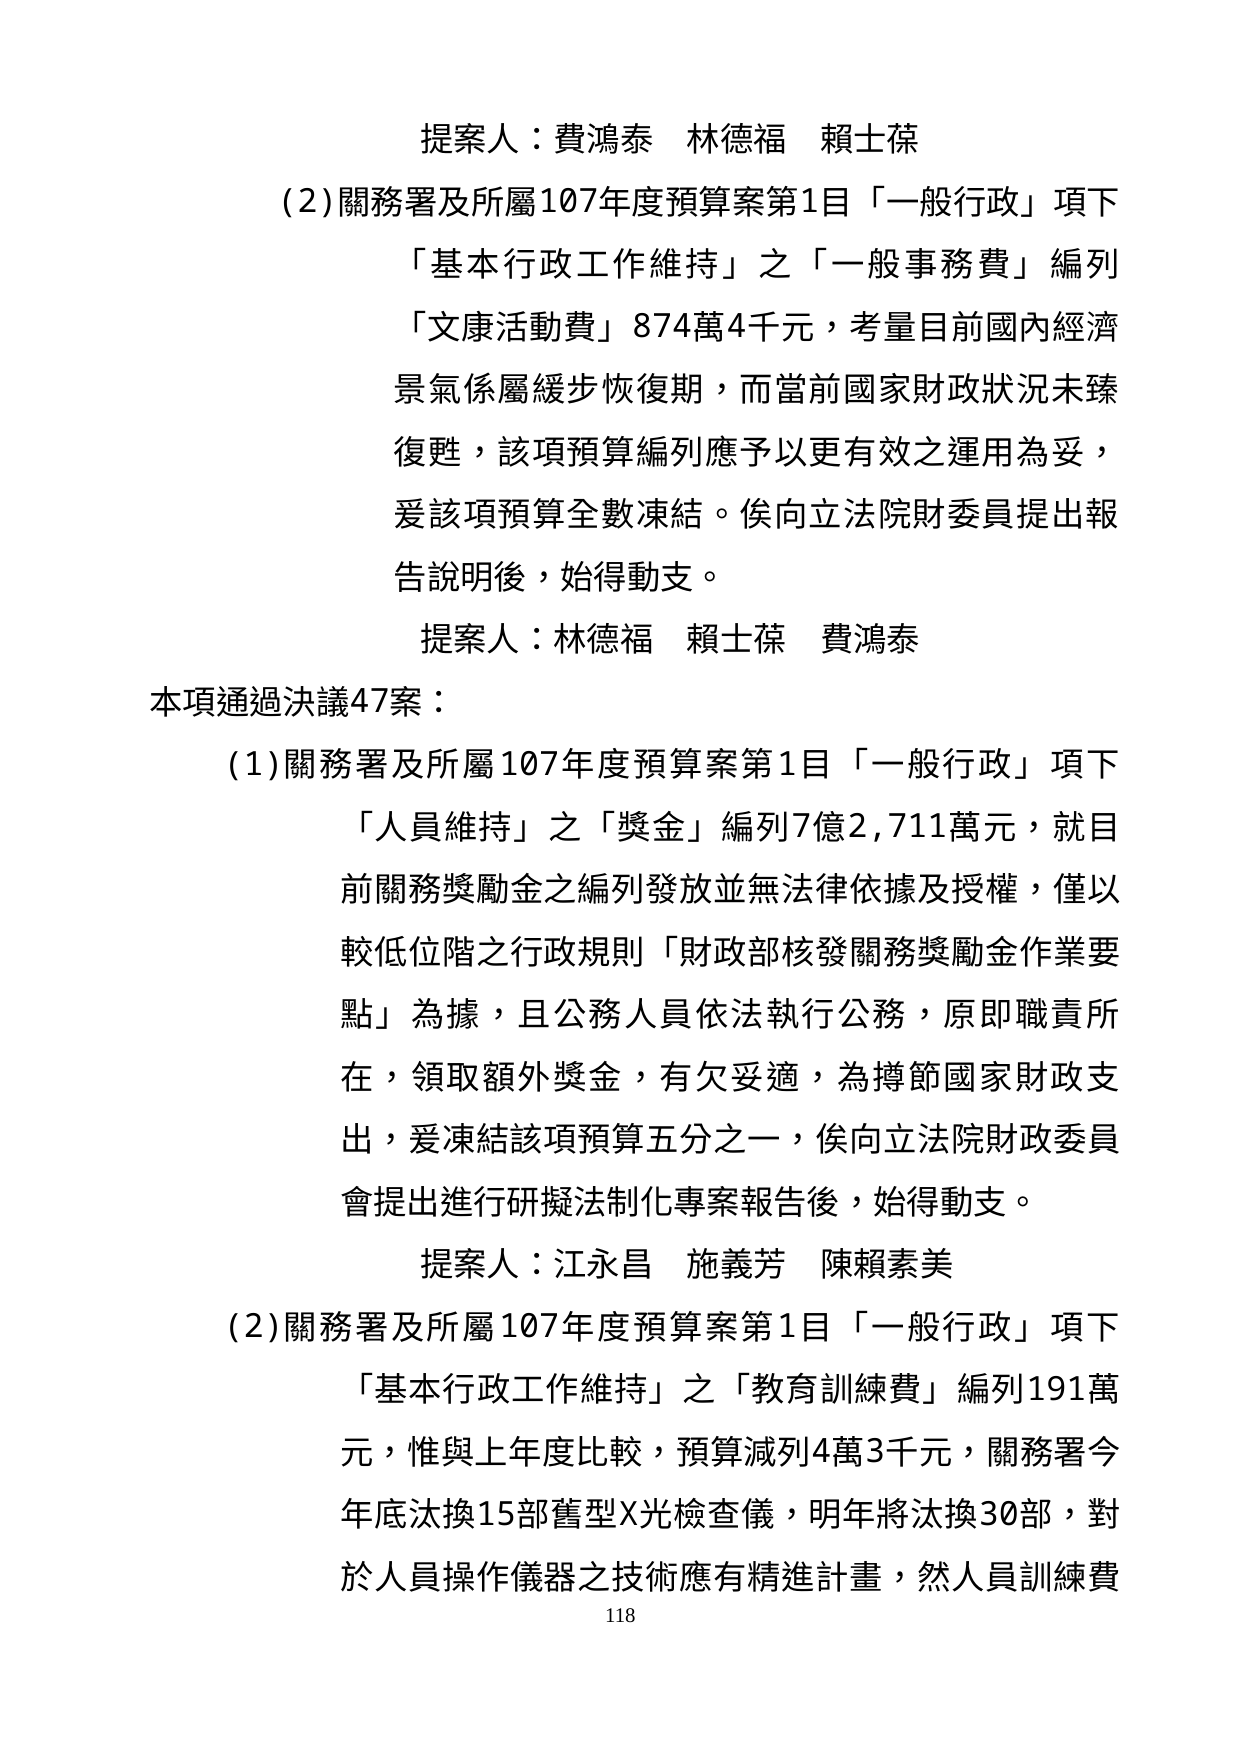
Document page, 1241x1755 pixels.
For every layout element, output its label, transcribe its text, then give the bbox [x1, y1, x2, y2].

list 關務署及所屬107年度預算案第1目「一般行政」項下「基本行政工作維持」之「一般事務費」編列「文康活動費」874萬4千元，考量目前國內經濟景氣係屬緩步恢復期，而當前國家財政狀況未臻復甦，該項預算編列應予以更有效之運用為妥，爰該項預算全數凍結。俟向立法院財委員提出報告說明後，始得動支。 [277, 158, 1120, 596]
text 提案人：江永昌 施義芳 陳賴素美 [120, 1221, 1120, 1283]
list 關務署及所屬107年度預算案第1目「一般行政」項下「基本行政工作維持」之「教育訓練費」編列191萬元，惟與上年度比較，預算減列4萬3千元，關務署今年底汰換15部舊型X光檢查儀，明年將汰換30部，對於人員操作儀器之技術應有精進計畫，然人員訓練費 [223, 1283, 1120, 1596]
list 關務署及所屬107年度預算案第1目「一般行政」項下「人員維持」之「獎金」編列7億2,711萬元，就目前關務獎勵金之編列發放並無法律依據及授權，僅以較低位階之行政規則「財政部核發關務獎勵金作業要點」為據，且公務人員依法執行公務，原即職責所在，領取額外獎金，有欠妥適，為撙節國家財政支出，爰凍結該項預算五分之一，俟向立法院財政委員會提出進行研擬法制化專案報告後，始得動支。 [223, 721, 1120, 1221]
text 提案人：林德福 賴士葆 費鴻泰 [120, 596, 1120, 658]
text 提案人：費鴻泰 林德福 賴士葆 [120, 96, 1120, 158]
text 本項通過決議47案： [149, 658, 1120, 721]
